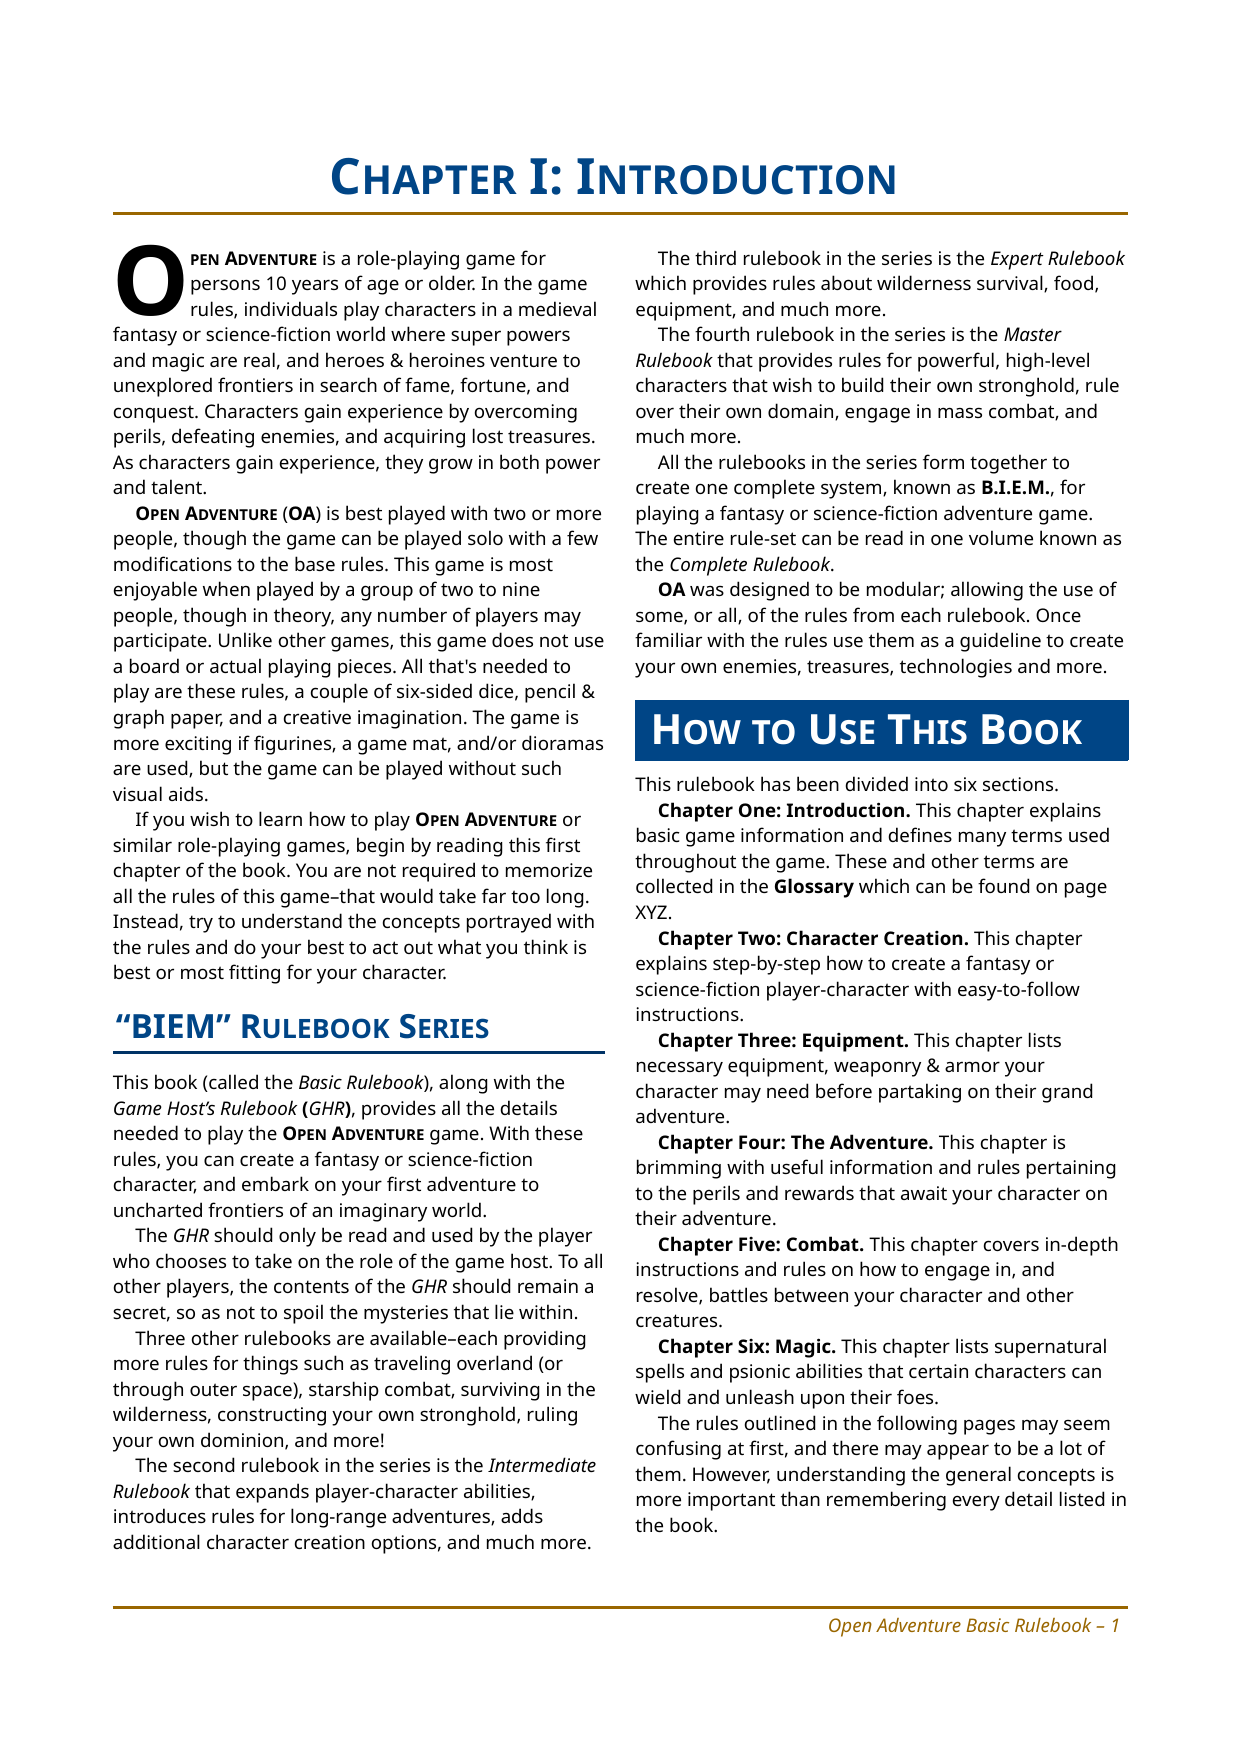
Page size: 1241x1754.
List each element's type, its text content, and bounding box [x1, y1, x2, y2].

text The second rulebook in the series is the Intermediate Rulebook that expands player-character abilities, introduces rules for long-range adventures, adds additional character creation options, and much more. [113, 1452, 605, 1554]
text Open Adventure is a role-playing game for persons 10 years of age or older. In the game rules, individuals play characters in a medieval fantasy or science-fiction world where super powers and magic are real, and heroes & heroines venture to unexplored frontiers in search of fame, fortune, and conquest. Characters gain experience by overcoming perils, defeating enemies, and acquiring lost treasures. As characters gain experience, they grow in both power and talent. [113, 245, 605, 500]
text The third rulebook in the series is the Expert Rulebook which provides rules about wilderness survival, food, equipment, and much more. [635, 245, 1128, 321]
text Open Adventure (OA) is best played with two or more people, though the game can be played solo with a few modifications to the base rules. This game is most enjoyable when played by a group of two to nine people, though in theory, any number of players may participate. Unlike other games, this game does not use a board or actual playing pieces. All that's needed to play are these rules, a couple of six-sided dice, pencil & graph paper, and a creative imagination. The game is more exciting if figurines, a game mat, and/or dioramas are used, but the game can be played without such visual aids. [113, 500, 605, 806]
text Chapter Two: Character Creation. This chapter explains step-by-step how to create a fantasy or science-fiction player-character with easy-to-follow instructions. [635, 925, 1128, 1027]
text Chapter One: Introduction. This chapter explains basic game information and defines many terms used throughout the game. These and other terms are collected in the Glossary which can be found on page XYZ. [635, 797, 1128, 925]
text The rules outlined in the following pages may seem confusing at first, and there may appear to be a lot of them. However, understanding the general concepts is more important than remembering every detail listed in the book. [635, 1410, 1128, 1537]
subtitle How to Use This Book [636, 701, 1128, 760]
text The GHR should only be read and used by the player who chooses to take on the role of the game host. To all other players, the contents of the GHR should remain a secret, so as not to spoil the mysteries that lie within. [113, 1223, 605, 1325]
text This book (called the Basic Rulebook), along with the Game Host’s Rulebook (GHR), provides all the details needed to play the Open Adventure game. With these rules, you can create a fantasy or science-fiction character, and embark on your first adventure to uncharted frontiers of an imaginary world. [113, 1069, 605, 1223]
text The fourth rulebook in the series is the Master Rulebook that provides rules for powerful, high-level characters that wish to build their own stronghold, rule over their own domain, engage in mass combat, and much more. [635, 321, 1128, 449]
subtitle “BIEM” Rulebook Series [113, 1000, 605, 1051]
text Chapter Three: Equipment. This chapter lists necessary equipment, weaponry & armor your character may need before partaking on their grand adventure. [635, 1027, 1128, 1129]
text OA was designed to be modular; allowing the use of some, or all, of the rules from each rulebook. Once familiar with the rules use them as a guideline to create your own enemies, treasures, technologies and more. [635, 577, 1128, 679]
text If you wish to learn how to play Open Adventure or similar role-playing games, begin by reading this first chapter of the book. You are not required to memorize all the rules of this game–that would take far too long. Instead, try to understand the concepts portrayed with the rules and do your best to act out what you think is best or most fitting for your character. [113, 806, 605, 985]
text Three other rulebooks are available–each providing more rules for things such as traveling overland (or through outer space), starship combat, surviving in the wilderness, constructing your own stronghold, ruling your own dominion, and more! [113, 1325, 605, 1452]
text Chapter Four: The Adventure. This chapter is brimming with useful information and rules pertaining to the perils and rewards that await your character on their adventure. [635, 1129, 1128, 1231]
text All the rulebooks in the series form together to create one complete system, known as B.I.E.M., for playing a fantasy or science-fiction adventure game. The entire rule-set can be read in one volume known as the Complete Rulebook. [635, 449, 1128, 577]
text Chapter Five: Combat. This chapter covers in-depth instructions and rules on how to engage in, and resolve, battles between your character and other creatures. [635, 1231, 1128, 1333]
text This rulebook has been divided into six sections. [635, 772, 1128, 797]
text Chapter Six: Magic. This chapter lists supernatural spells and psionic abilities that certain characters can wield and unleash upon their foes. [635, 1333, 1128, 1410]
